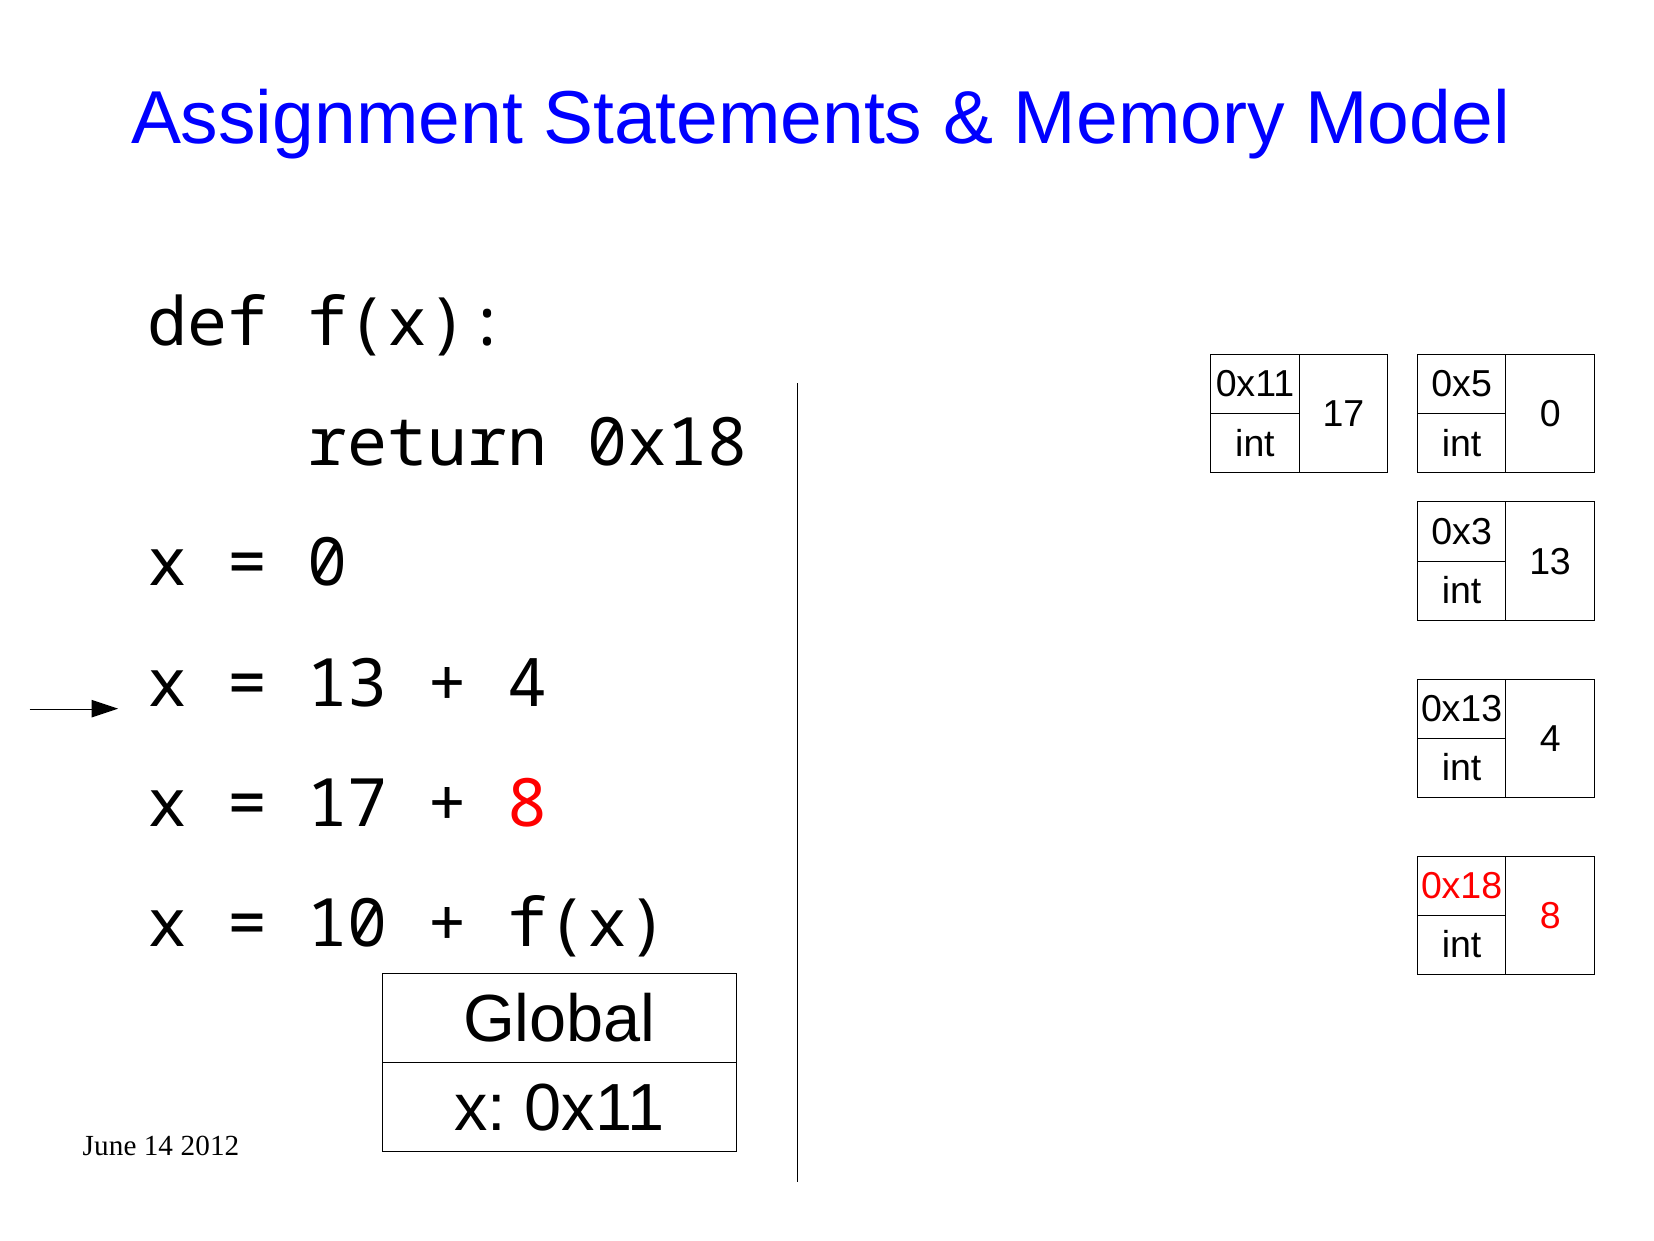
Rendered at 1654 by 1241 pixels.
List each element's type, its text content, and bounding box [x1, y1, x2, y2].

list def f(x): return 0x18 x = 0 x = 13 + 4 x = 17 + 8 x = 10 + f(x) [76, 274, 1506, 822]
text_box int [1417, 916, 1505, 975]
text_box 0 [1505, 354, 1595, 473]
text_box 4 [1505, 679, 1595, 798]
text_box 0x13 [1417, 679, 1505, 739]
text_box int [1417, 562, 1505, 621]
text_box 17 [1299, 354, 1388, 473]
text_box int [1417, 414, 1505, 473]
text_box 0x3 [1417, 501, 1505, 562]
text_box x: 0x11 [382, 1062, 737, 1152]
text_box int [1417, 739, 1505, 798]
text_box 0x18 [1417, 856, 1505, 916]
text_box int [1210, 414, 1299, 473]
text_box 8 [1505, 856, 1595, 975]
title Assignment Statements & Memory Model [76, 58, 1565, 178]
text_box 13 [1505, 501, 1595, 621]
text_box 0x5 [1417, 354, 1505, 414]
text_box 0x11 [1210, 354, 1299, 414]
text_box Global [382, 973, 737, 1062]
